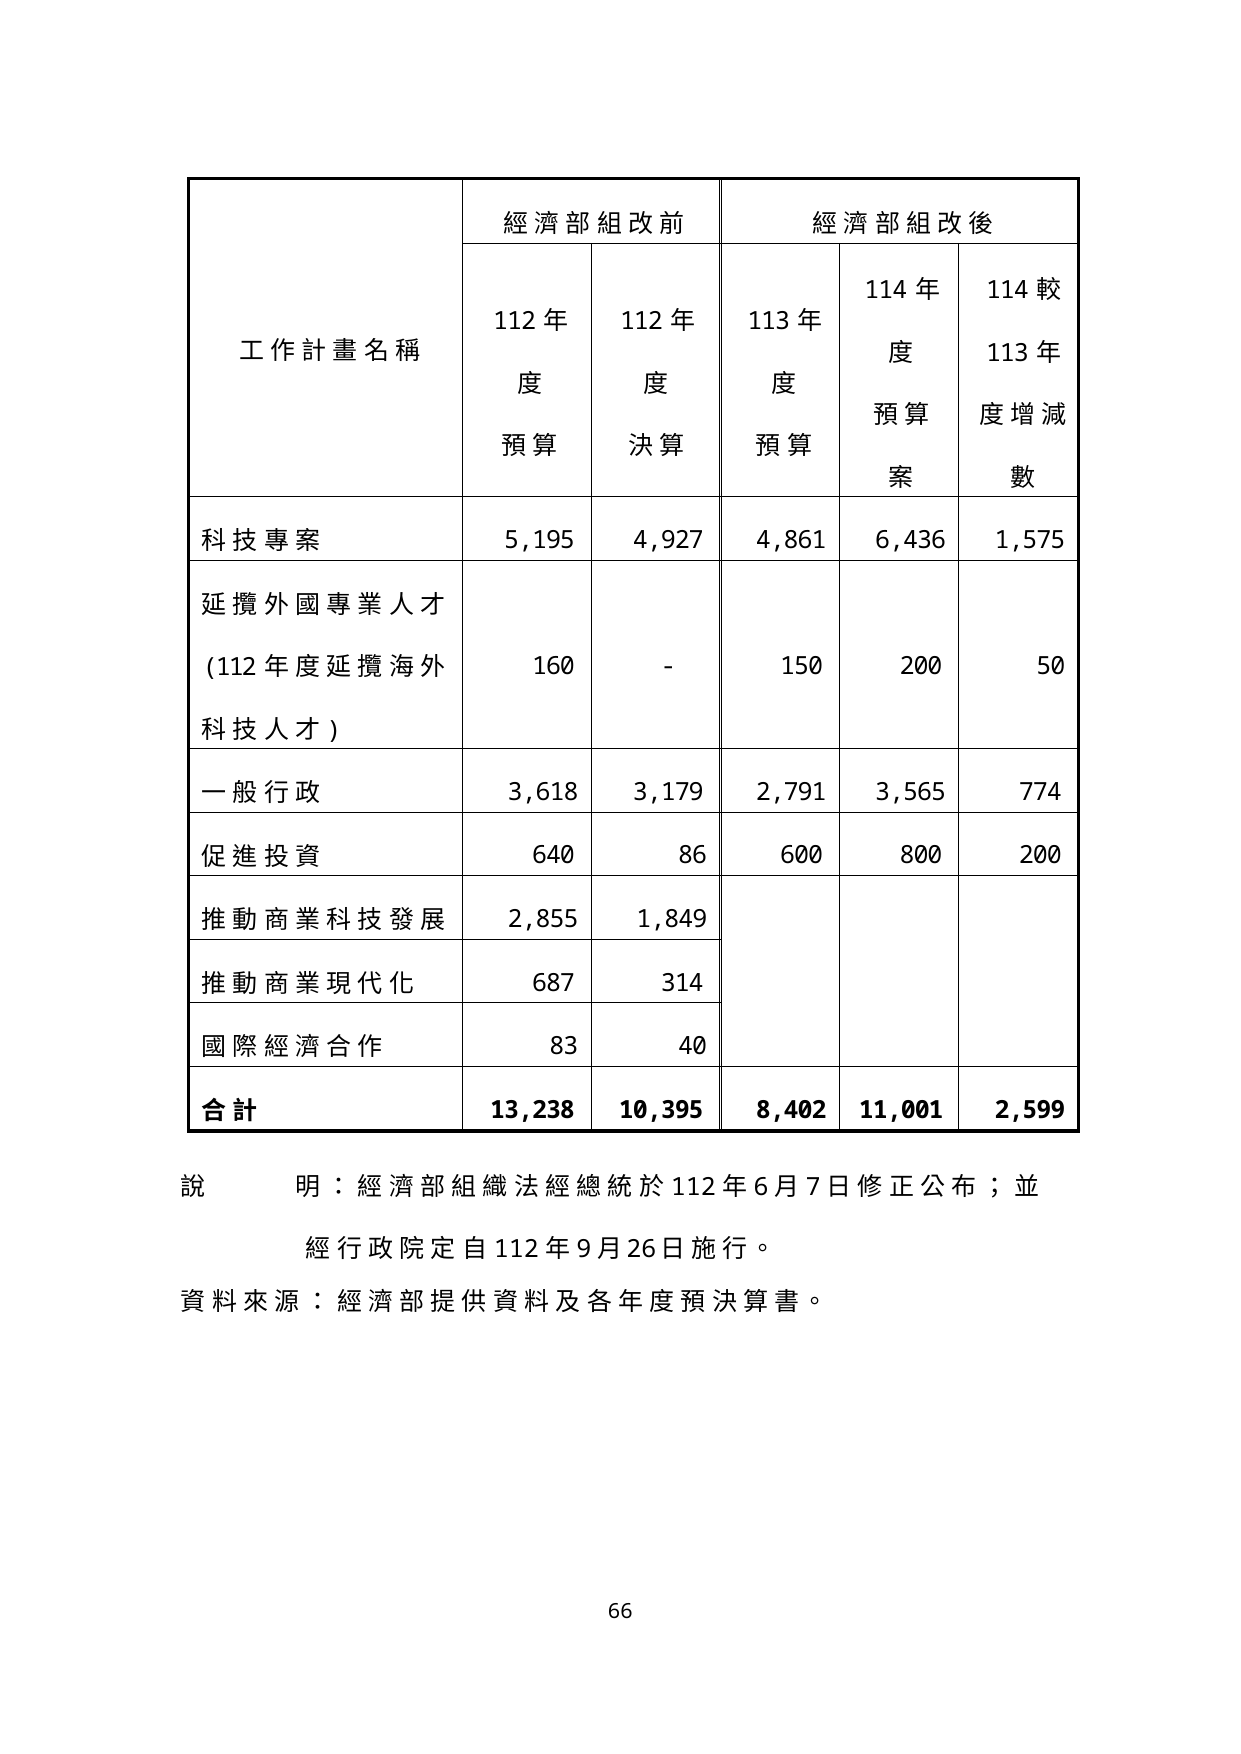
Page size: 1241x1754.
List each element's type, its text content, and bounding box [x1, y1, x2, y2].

table_header 工作計畫名稱 [190, 180, 462, 496]
table_cell 13,238 [463, 1067, 591, 1129]
table_cell 4,861 [722, 497, 839, 559]
table_cell 83 [463, 1003, 591, 1066]
table_cell 150 [722, 561, 839, 748]
table_cell 640 [463, 813, 591, 875]
table_cell 2,791 [722, 749, 839, 812]
table_cell [959, 876, 1077, 1066]
table_cell 3,618 [463, 749, 591, 812]
table_cell 2,855 [463, 876, 591, 939]
table_cell 1,575 [959, 497, 1077, 559]
table_cell 113年度 預算 [722, 244, 839, 496]
table_cell 5,195 [463, 497, 591, 559]
table_cell 10,395 [592, 1067, 719, 1129]
table_cell 112年度 預算 [463, 244, 591, 496]
table_cell 推動商業現代化 [190, 940, 462, 1002]
table_cell 314 [592, 940, 719, 1002]
table_cell 6,436 [840, 497, 958, 559]
table_cell 200 [959, 813, 1077, 875]
table_cell 11,001 [840, 1067, 958, 1129]
table_cell 一般行政 [190, 749, 462, 812]
table_cell 4,927 [592, 497, 719, 559]
table_cell 促進投資 [190, 813, 462, 875]
table_cell 合計 [190, 1067, 462, 1129]
table_cell 600 [722, 813, 839, 875]
table_cell 774 [959, 749, 1077, 812]
table_cell 112年度 決算 [592, 244, 719, 496]
table_cell 114較113年度增減數 [959, 244, 1077, 496]
table_cell 8,402 [722, 1067, 839, 1129]
table_cell 160 [463, 561, 591, 748]
table_header 經濟部組改前 [463, 180, 719, 243]
table_header 經濟部組改後 [722, 180, 1077, 243]
table_cell - [592, 561, 719, 748]
table_cell 3,179 [592, 749, 719, 812]
table_cell 延攬外國專業人才 (112年度延攬海外科技人才) [190, 561, 462, 748]
table_cell 800 [840, 813, 958, 875]
table_cell [840, 876, 958, 1066]
table_cell 86 [592, 813, 719, 875]
text 資料來源：經濟部提供資料及各年度預決算書。 [177, 1257, 1063, 1320]
table_cell 40 [592, 1003, 719, 1066]
table_cell 1,849 [592, 876, 719, 939]
table_cell 科技專案 [190, 497, 462, 559]
table_cell 50 [959, 561, 1077, 748]
table_cell 2,599 [959, 1067, 1077, 1129]
table_cell 200 [840, 561, 958, 748]
table_cell 114年度 預算案 [840, 244, 958, 496]
table_cell 687 [463, 940, 591, 1002]
text 說 明：經濟部組織法經總統於112年6月7日修正公布；並經行政院定自112年9月26日施行。 [177, 1132, 1063, 1257]
table_cell 推動商業科技發展 [190, 876, 462, 939]
table_cell 3,565 [840, 749, 958, 812]
table_cell [722, 876, 839, 1066]
table_cell 國際經濟合作 [190, 1003, 462, 1066]
